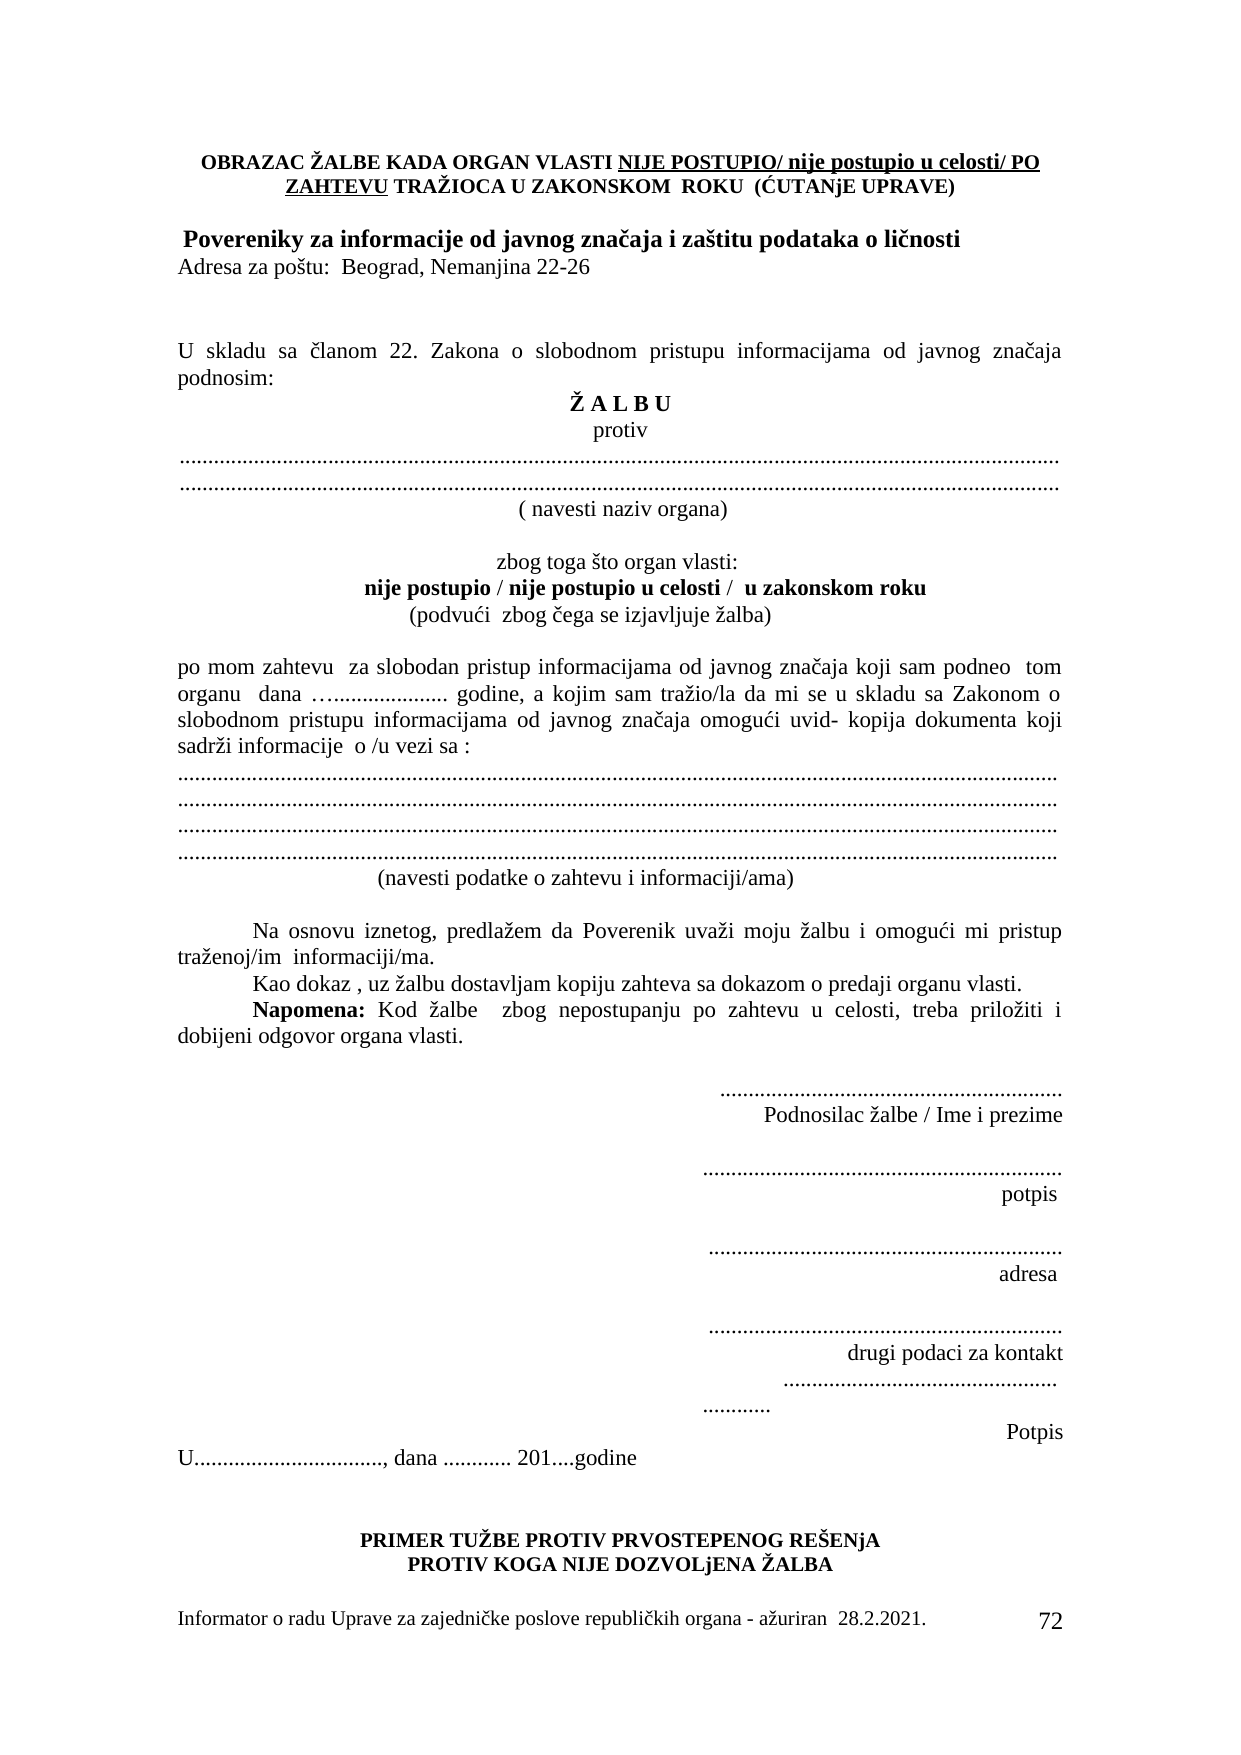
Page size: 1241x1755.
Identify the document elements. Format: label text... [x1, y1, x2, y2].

text po mom zahtevu za slobodan pristup informacijama od javnog značaja koji sam podneo tom organu dana ….................... godine, a kojim sam tražio/la da mi se u skladu sa Zakonom o slobodnom pristupu informacijama od javnog značaja omogući uvid- kopija dokumenta koji sadrži informacije o /u vezi sa : [177, 653, 1063, 759]
text Ž A L B U [177, 390, 1063, 416]
text ............................................................ [702, 1075, 1063, 1101]
text ............................................................... potpis [702, 1154, 1063, 1207]
text .......................................................................................................................................................... [177, 838, 1063, 864]
text .......................................................................................................................................................... [177, 812, 1063, 838]
text U................................., dana ............ 201....godine [177, 1444, 1063, 1470]
text U skladu sa članom 22. Zakona o slobodnom pristupu informacijama od javnog značaja podnosim: [177, 337, 1063, 390]
text zbog toga što organ vlasti: [177, 548, 1063, 574]
text Kao dokaz , uz žalbu dostavlјam kopiju zahteva sa dokazom o predaji organu vlasti. [177, 970, 1063, 996]
text protiv [177, 416, 1063, 443]
text OBRAZAC ŽALBE KADA ORGAN VLASTI NIJE POSTUPIO/ nije postupio u celosti/ PO ZAHTEVU TRAŽIOCA U ZAKONSKOM ROKU (ĆUTANјE UPRAVE) [177, 148, 1063, 198]
text .............................................................. adresa [302, 1233, 1063, 1286]
text Povereniky za informacije od javnog značaja i zaštitu podataka o ličnosti [177, 224, 1063, 253]
text PRIMER TUŽBE PROTIV PRVOSTEPENOG REŠENјA [177, 1528, 1063, 1552]
text Na osnovu iznetog, predlažem da Poverenik uvaži moju žalbu i omogući mi pristup traženoj/im informaciji/ma. [177, 917, 1063, 970]
text ( navesti naziv organa) [177, 495, 1063, 522]
text Napomena: Kod žalbe zbog nepostupanju po zahtevu u celosti, treba priložiti i dobijeni odgovor organa vlasti. [177, 996, 1063, 1049]
text Adresa za poštu: Beograd, Nemanjina 22-26 [177, 253, 1063, 279]
text PROTIV KOGA NIJE DOZVOLjENA ŽALBA [177, 1552, 1063, 1576]
text .......................................................................................................................................................... [177, 785, 1063, 812]
text .......................................................................................................................................................... [177, 443, 1063, 469]
text (navesti podatke o zahtevu i informaciji/ama) [177, 864, 1063, 891]
text .............................................................. drugi podaci za kontakt [302, 1312, 1063, 1365]
text .......................................................................................................................................................... [177, 469, 1063, 495]
text nije postupio / nije postupio u celosti / u zakonskom roku [227, 574, 1063, 601]
text Potpis [702, 1418, 1063, 1444]
text Podnosilac žalbe / Ime i prezime [702, 1101, 1063, 1128]
text .......................................................................................................................................................... [177, 759, 1063, 785]
text ............................................................ [177, 1365, 1063, 1418]
text (podvući zbog čega se izjavlјuje žalba) [215, 601, 1063, 627]
